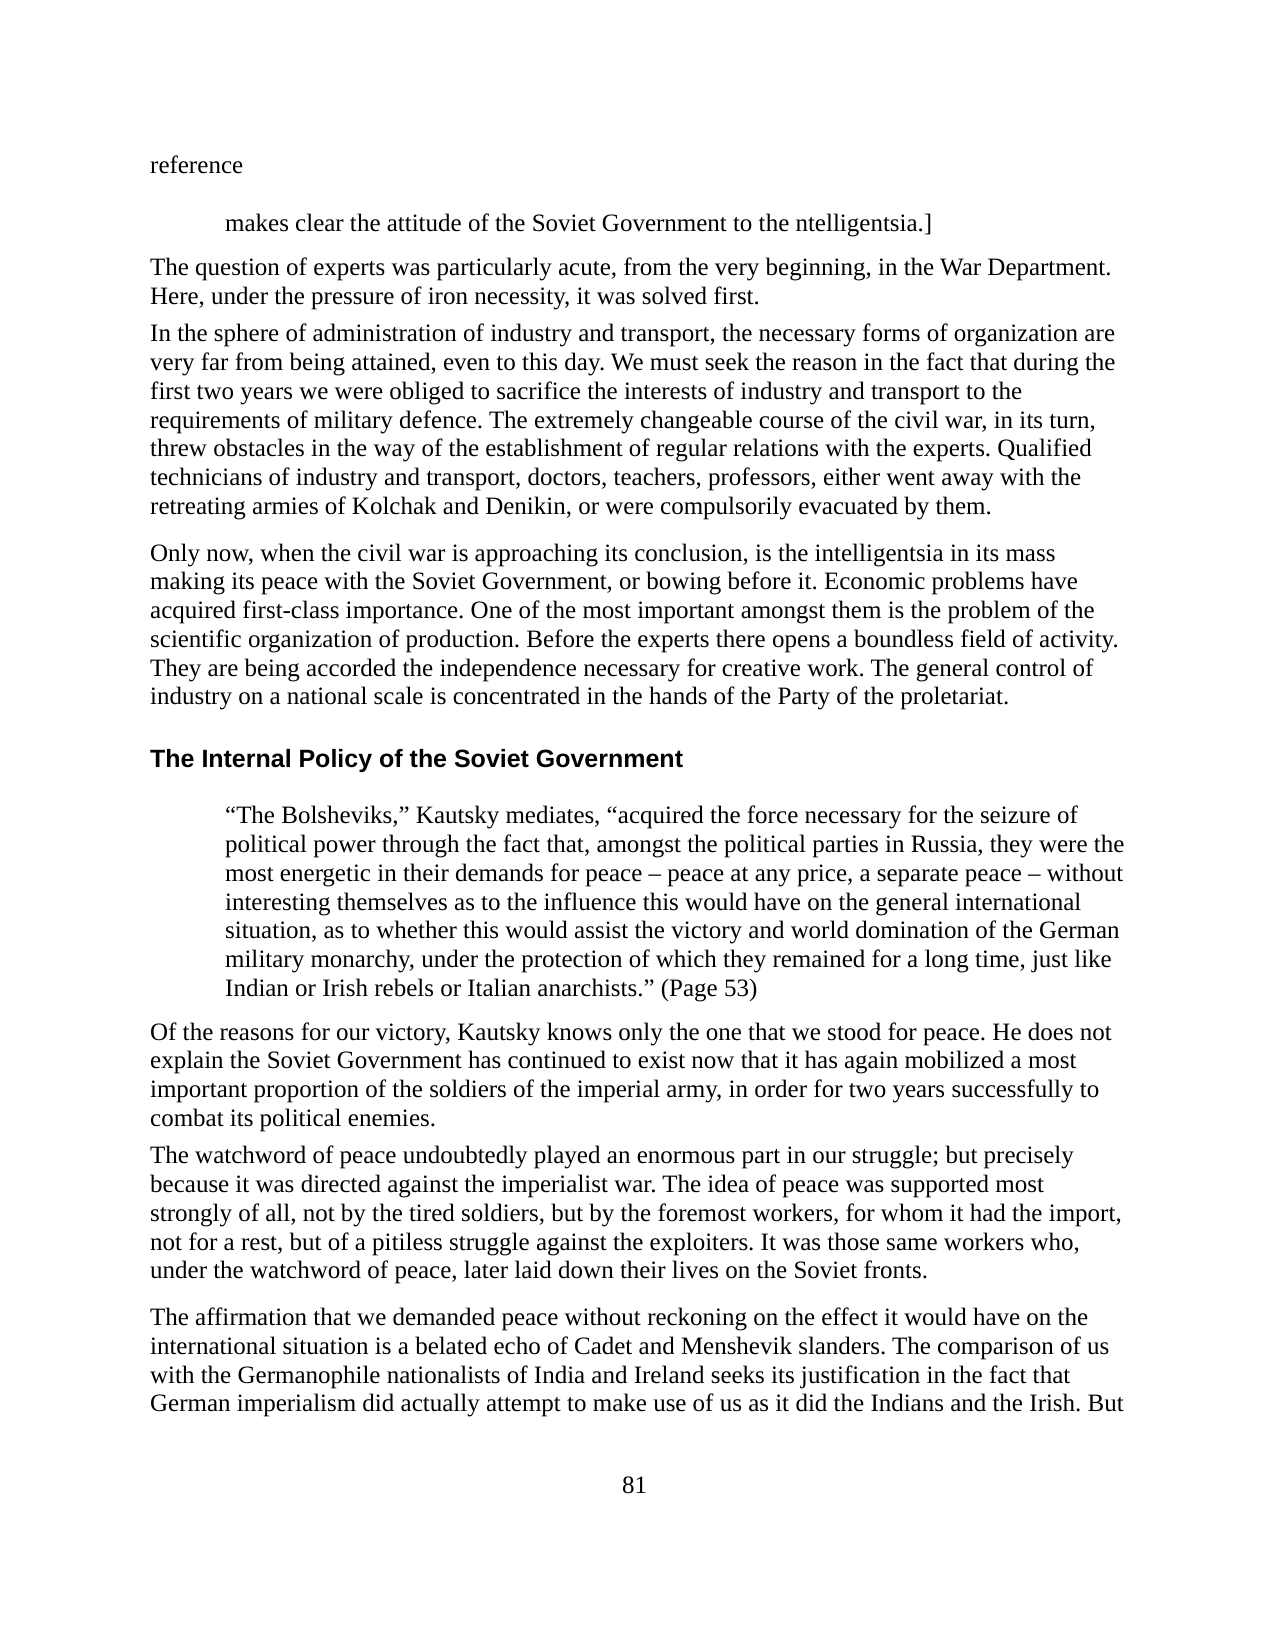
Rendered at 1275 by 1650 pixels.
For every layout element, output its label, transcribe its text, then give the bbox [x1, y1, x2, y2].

text In the sphere of administration of industry and transport, the necessary forms of organization are very far from being attained, even to this day. We must seek the reason in the fact that during the first two years we were obliged to sacrifice the interests of industry and transport to the requirements of military defence. The extremely changeable course of the civil war, in its turn, threw obstacles in the way of the establishment of regular relations with the experts. Qualified technicians of industry and transport, doctors, teachers, professors, either went away with the retreating armies of Kolchak and Denikin, or were compulsorily evacuated by them. [150, 318, 1125, 520]
text “The Bolsheviks,” Kautsky mediates, “acquired the force necessary for the seizure of political power through the fact that, amongst the political parties in Russia, they were the most energetic in their demands for peace – peace at any price, a separate peace – without interesting themselves as to the influence this would have on the general international situation, as to whether this would assist the victory and world domination of the German military monarchy, under the protection of which they remained for a long time, just like Indian or Irish rebels or Italian anarchists.” (Page 53) [225, 800, 1125, 1002]
text Only now, when the civil war is approaching its conclusion, is the intelligentsia in its mass making its peace with the Soviet Government, or bowing before it. Economic problems have acquired first-class importance. One of the most important amongst them is the problem of the scientific organization of production. Before the experts there opens a boundless field of activity. They are being accorded the independence necessary for creative work. The general control of industry on a national scale is concentrated in the hands of the Party of the proletariat. [150, 538, 1125, 710]
text The watchword of peace undoubtedly played an enormous part in our struggle; but precisely because it was directed against the imperialist war. The idea of peace was supported most strongly of all, not by the tired soldiers, but by the foremost workers, for whom it had the import, not for a rest, but of a pitiless struggle against the exploiters. It was those same workers who, under the watchword of peace, later laid down their lives on the Soviet fronts. [150, 1141, 1125, 1284]
text The question of experts was particularly acute, from the very beginning, in the War Department. Here, under the pressure of iron necessity, it was solved first. [150, 252, 1125, 309]
subtitle The Internal Policy of the Soviet Government [150, 744, 1125, 773]
text The affirmation that we demanded peace without reckoning on the effect it would have on the international situation is a belated echo of Cadet and Menshevik slanders. The comparison of us with the Germanophile nationalists of India and Ireland seeks its justification in the fact that German imperialism did actually attempt to make use of us as it did the Indians and the Irish. But [150, 1302, 1125, 1417]
text Of the reasons for our victory, Kautsky knows only the one that we stood for peace. He does not explain the Soviet Government has continued to exist now that it has again mobilized a most important proportion of the soldiers of the imperial army, in order for two years successfully to combat its political enemies. [150, 1017, 1125, 1132]
text makes clear the attitude of the Soviet Government to the ntelligentsia.] [225, 208, 1125, 237]
